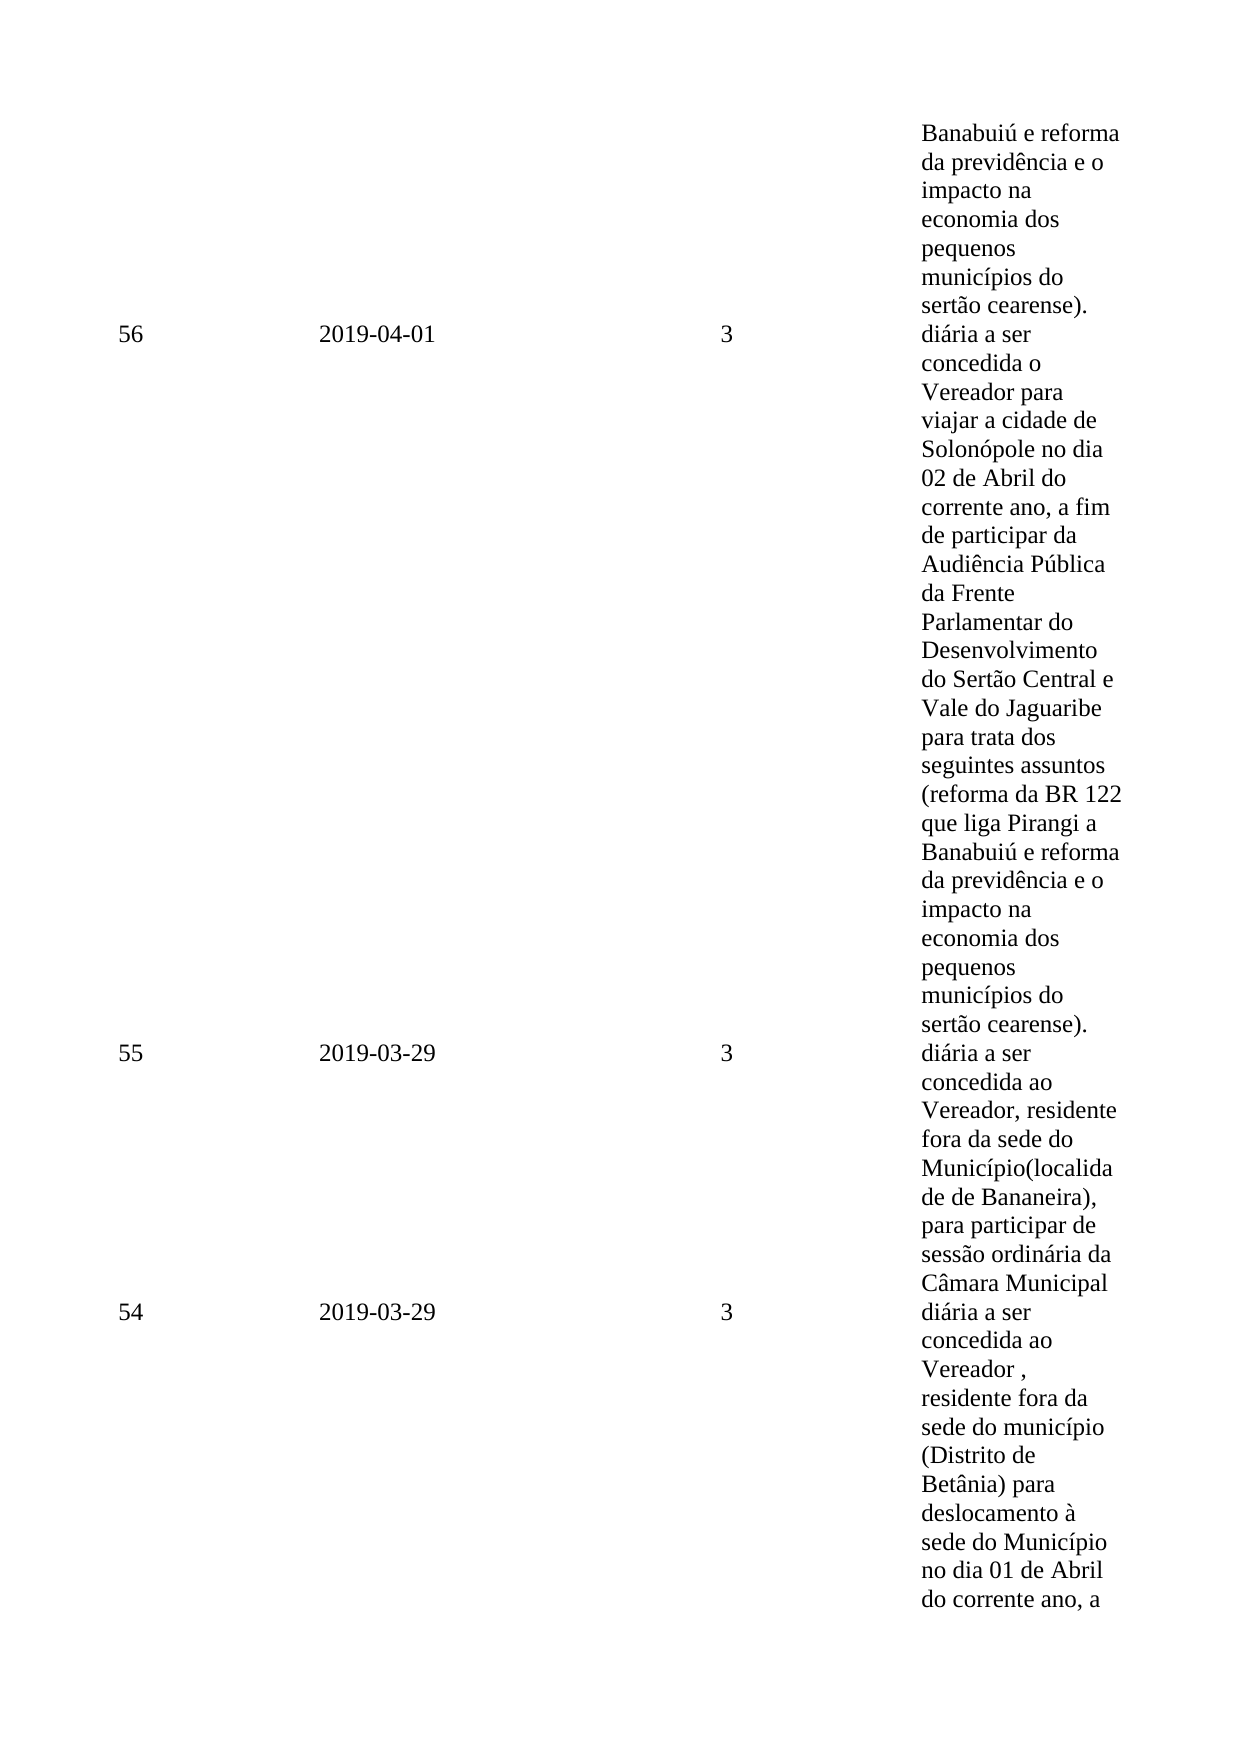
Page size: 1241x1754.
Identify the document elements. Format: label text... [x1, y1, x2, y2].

table_cell 3 [720, 1297, 921, 1613]
table_cell 3 [720, 319, 921, 1038]
table_cell 2019-03-29 [319, 1038, 519, 1297]
table_cell 2019-03-29 [319, 1297, 519, 1613]
table_cell diária a ser concedida ao Vereador , residente fora da sede do município (Distrito de Betânia) para deslocamento à sede do Município no dia 01 de Abril do corrente ano, a [921, 1297, 1122, 1613]
table_cell Banabuiú e reforma da previdência e o impacto na economia dos pequenos municípios do sertão cearense). [921, 118, 1122, 319]
table_cell 56 [118, 319, 319, 1038]
table_cell [520, 319, 720, 1038]
table_cell [520, 118, 720, 319]
table_cell [118, 118, 319, 319]
table_cell 2019-04-01 [319, 319, 519, 1038]
table_cell 3 [720, 1038, 921, 1297]
table_cell [520, 1038, 720, 1297]
table_cell [520, 1297, 720, 1613]
table_cell diária a ser concedida o Vereador para viajar a cidade de Solonópole no dia 02 de Abril do corrente ano, a fim de participar da Audiência Pública da Frente Parlamentar do Desenvolvimento do Sertão Central e Vale do Jaguaribe para trata dos seguintes assuntos (reforma da BR 122 que liga Pirangi a Banabuiú e reforma da previdência e o impacto na economia dos pequenos municípios do sertão cearense). [921, 319, 1122, 1038]
table_cell diária a ser concedida ao Vereador, residente fora da sede do Município(localidade de Bananeira), para participar de sessão ordinária da Câmara Municipal [921, 1038, 1122, 1297]
table_cell 54 [118, 1297, 319, 1613]
table_cell [720, 118, 921, 319]
table_cell 55 [118, 1038, 319, 1297]
table_cell [319, 118, 519, 319]
